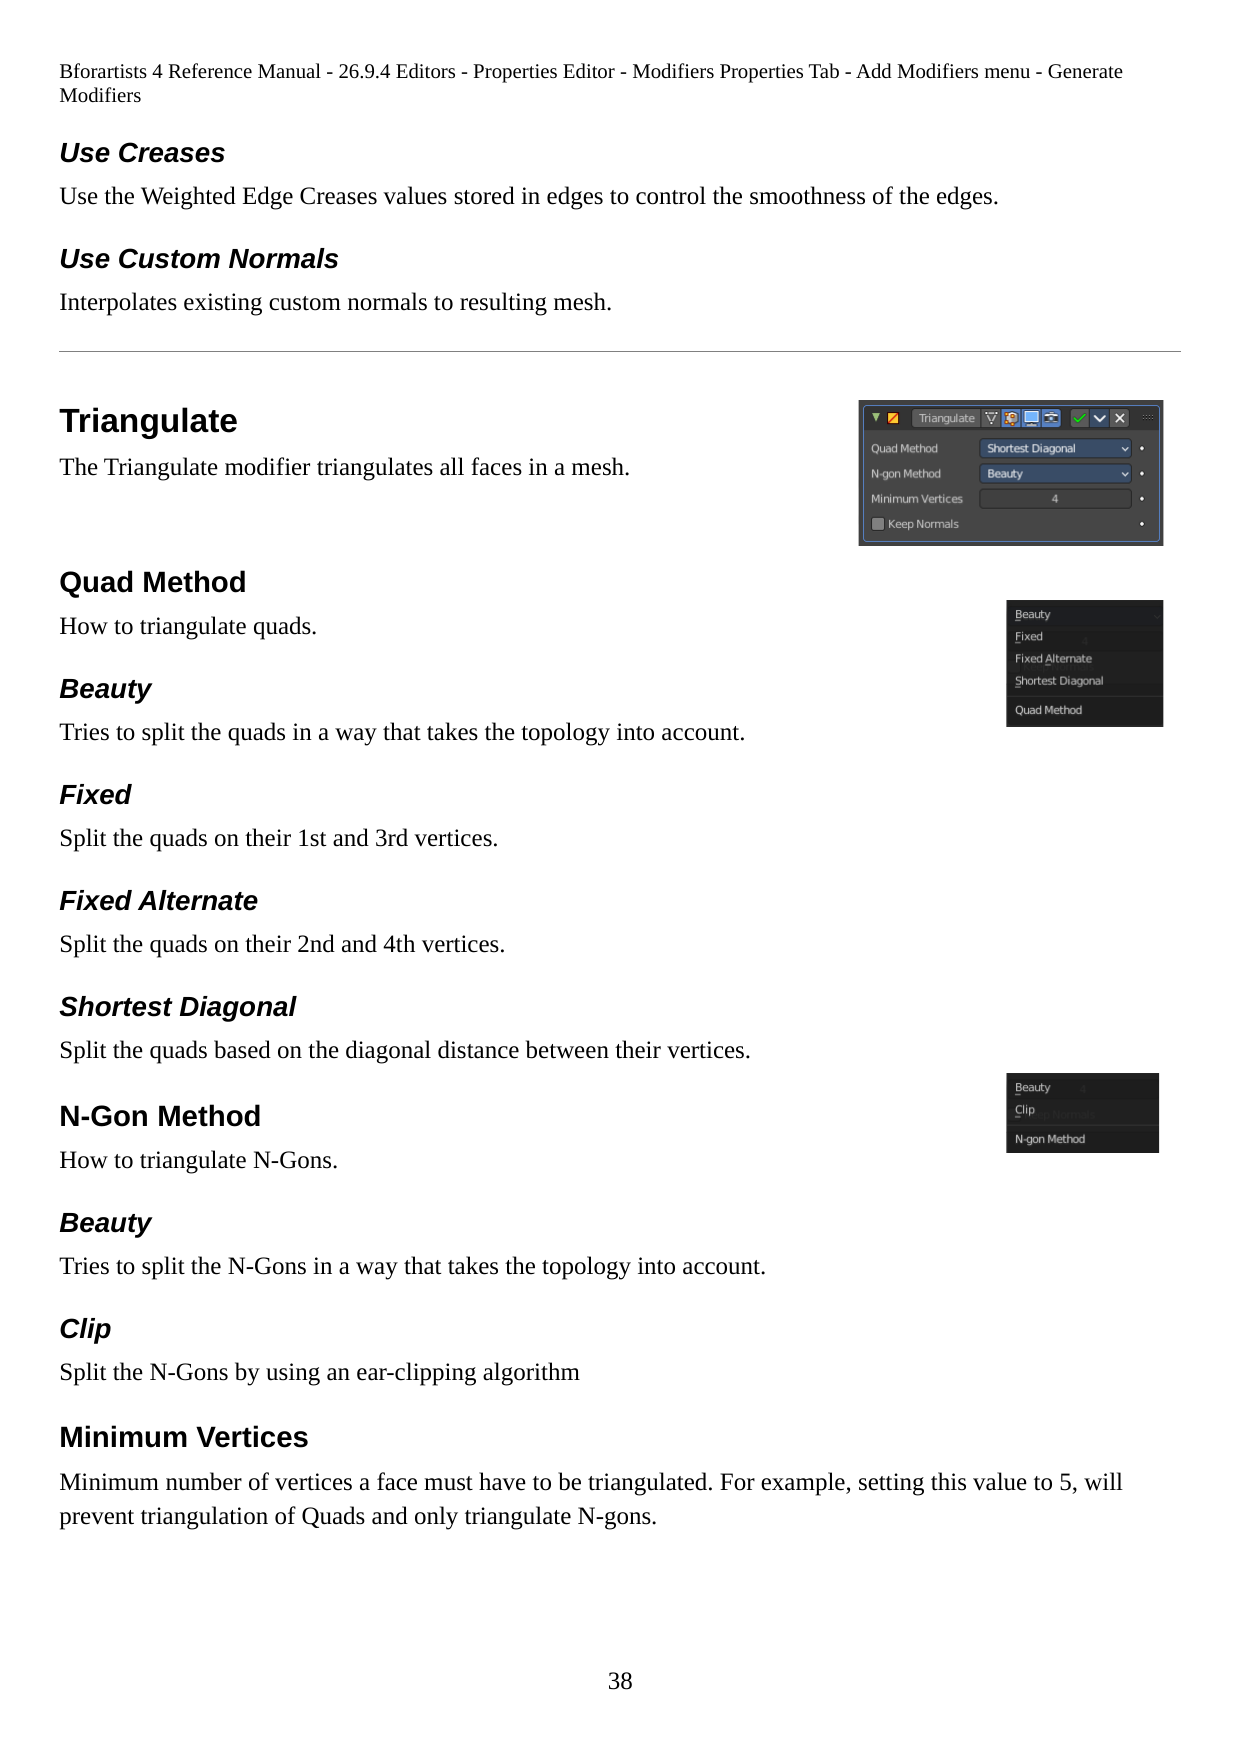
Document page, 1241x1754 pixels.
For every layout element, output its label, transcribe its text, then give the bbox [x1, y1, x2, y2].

subtitle Clip [59, 1312, 1181, 1344]
text How to triangulate quads. [59, 611, 1006, 640]
text Split the quads based on the diagonal distance between their vertices. [59, 1035, 1181, 1064]
subtitle Fixed [59, 779, 1181, 811]
picture [858, 400, 1164, 546]
subtitle Triangulate [59, 401, 858, 440]
subtitle Use Custom Normals [59, 243, 1181, 274]
text Use the Weighted Edge Creases values stored in edges to control the smoothness of the edges. [59, 181, 1181, 210]
text Split the quads on their 1st and 3rd vertices. [59, 823, 1181, 852]
subtitle Quad Method [59, 565, 1181, 599]
subtitle Shortest Diagonal [59, 991, 1181, 1022]
text Tries to split the N-Gons in a way that takes the topology into account. [59, 1251, 1181, 1279]
text The Triangulate modifier triangulates all faces in a mesh. [59, 452, 858, 481]
subtitle Use Creases [59, 137, 1181, 168]
text Minimum number of vertices a face must have to be triangulated. For example, setting this value to 5, will prevent triangulation of Quads and only triangulate N-gons. [59, 1467, 1181, 1530]
subtitle Beauty [59, 673, 1006, 704]
subtitle [1160, 1098, 1181, 1132]
text How to triangulate N-Gons. [59, 1145, 1181, 1173]
text Interpolates existing custom normals to resulting mesh. [59, 287, 1181, 316]
subtitle Beauty [59, 1206, 1181, 1238]
subtitle [1164, 673, 1181, 704]
subtitle [1164, 401, 1181, 440]
text Split the N-Gons by using an ear-clipping algorithm [59, 1357, 1181, 1385]
picture [1006, 600, 1164, 727]
subtitle N-Gon Method [59, 1098, 1006, 1132]
text Tries to split the quads in a way that takes the topology into account. [59, 717, 1181, 746]
text Split the quads on their 2nd and 4th vertices. [59, 929, 1181, 958]
subtitle Fixed Alternate [59, 884, 1181, 916]
picture [1006, 1073, 1160, 1153]
subtitle Minimum Vertices [59, 1420, 1181, 1454]
